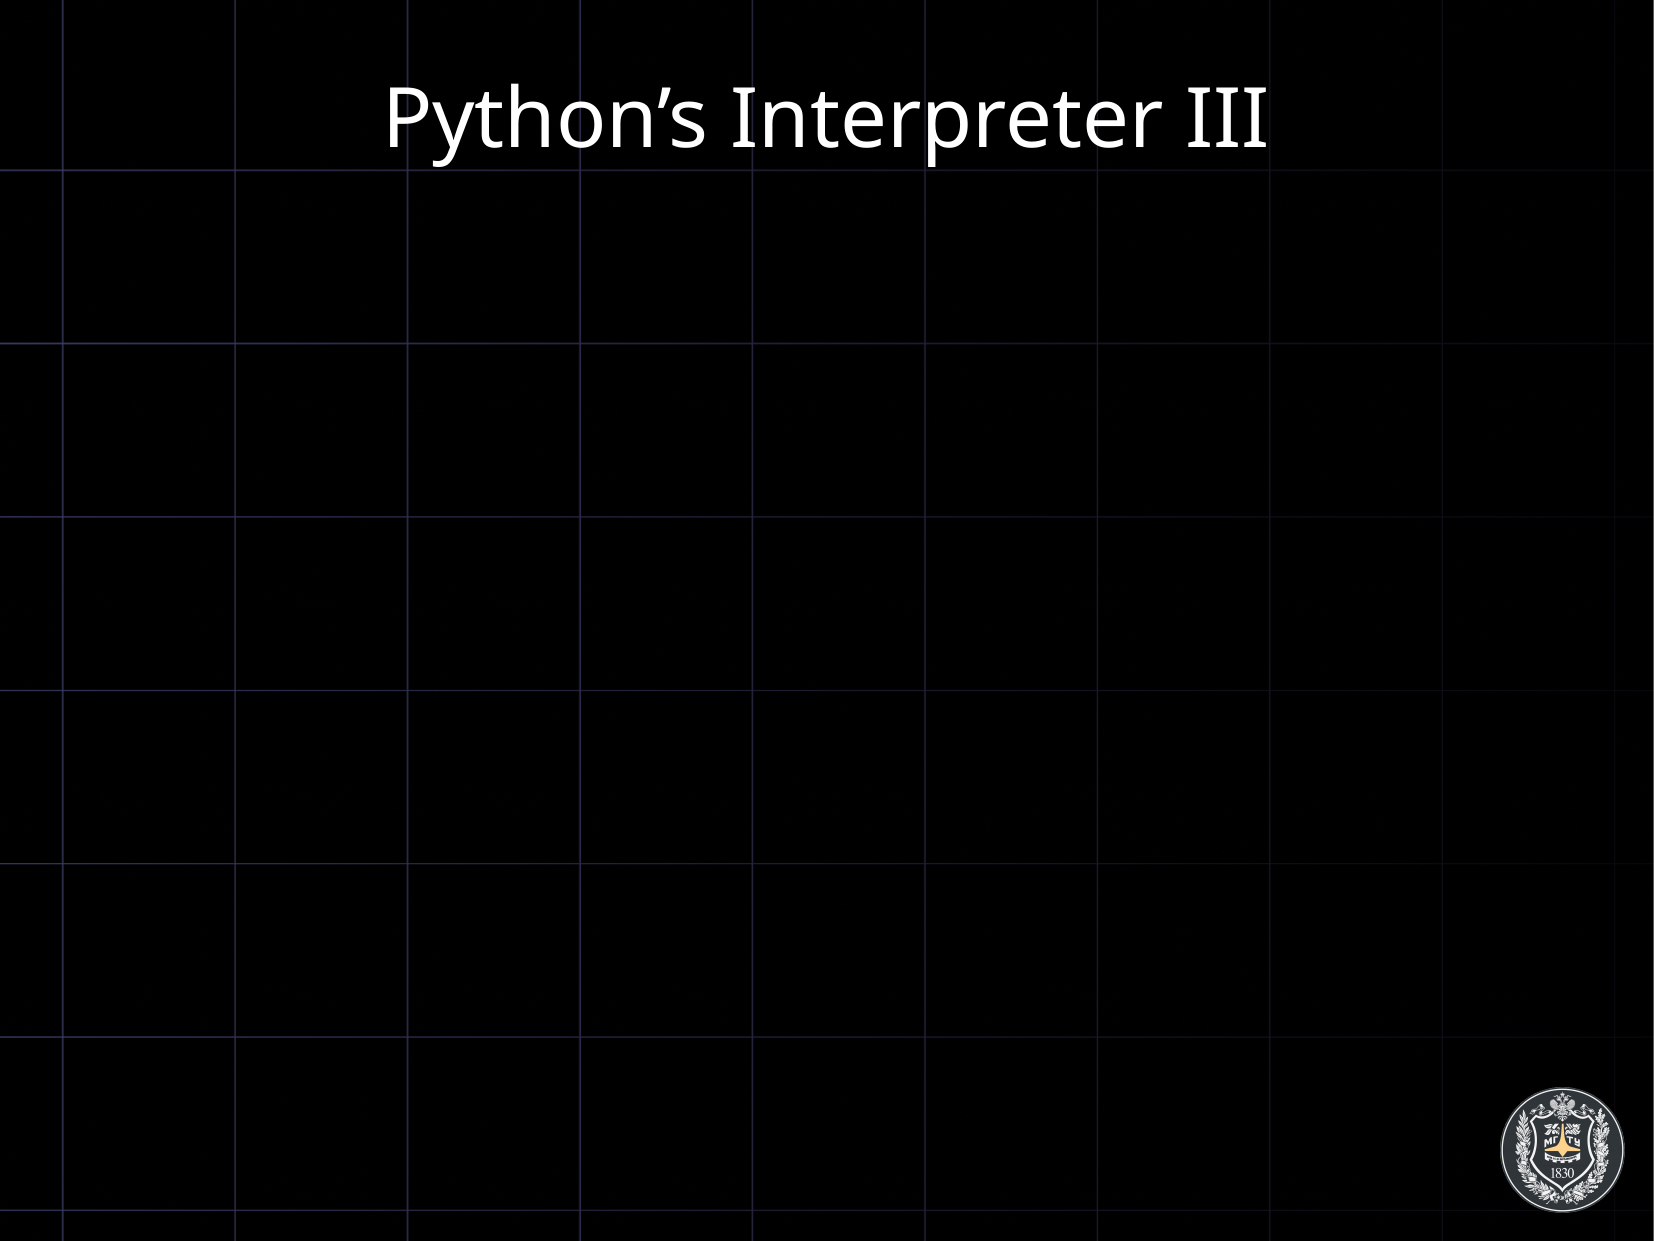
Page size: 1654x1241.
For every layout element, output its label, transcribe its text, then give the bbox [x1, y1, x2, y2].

title Python’s Interpreter III [82, 37, 1571, 193]
picture [0, 0, 1654, 1241]
